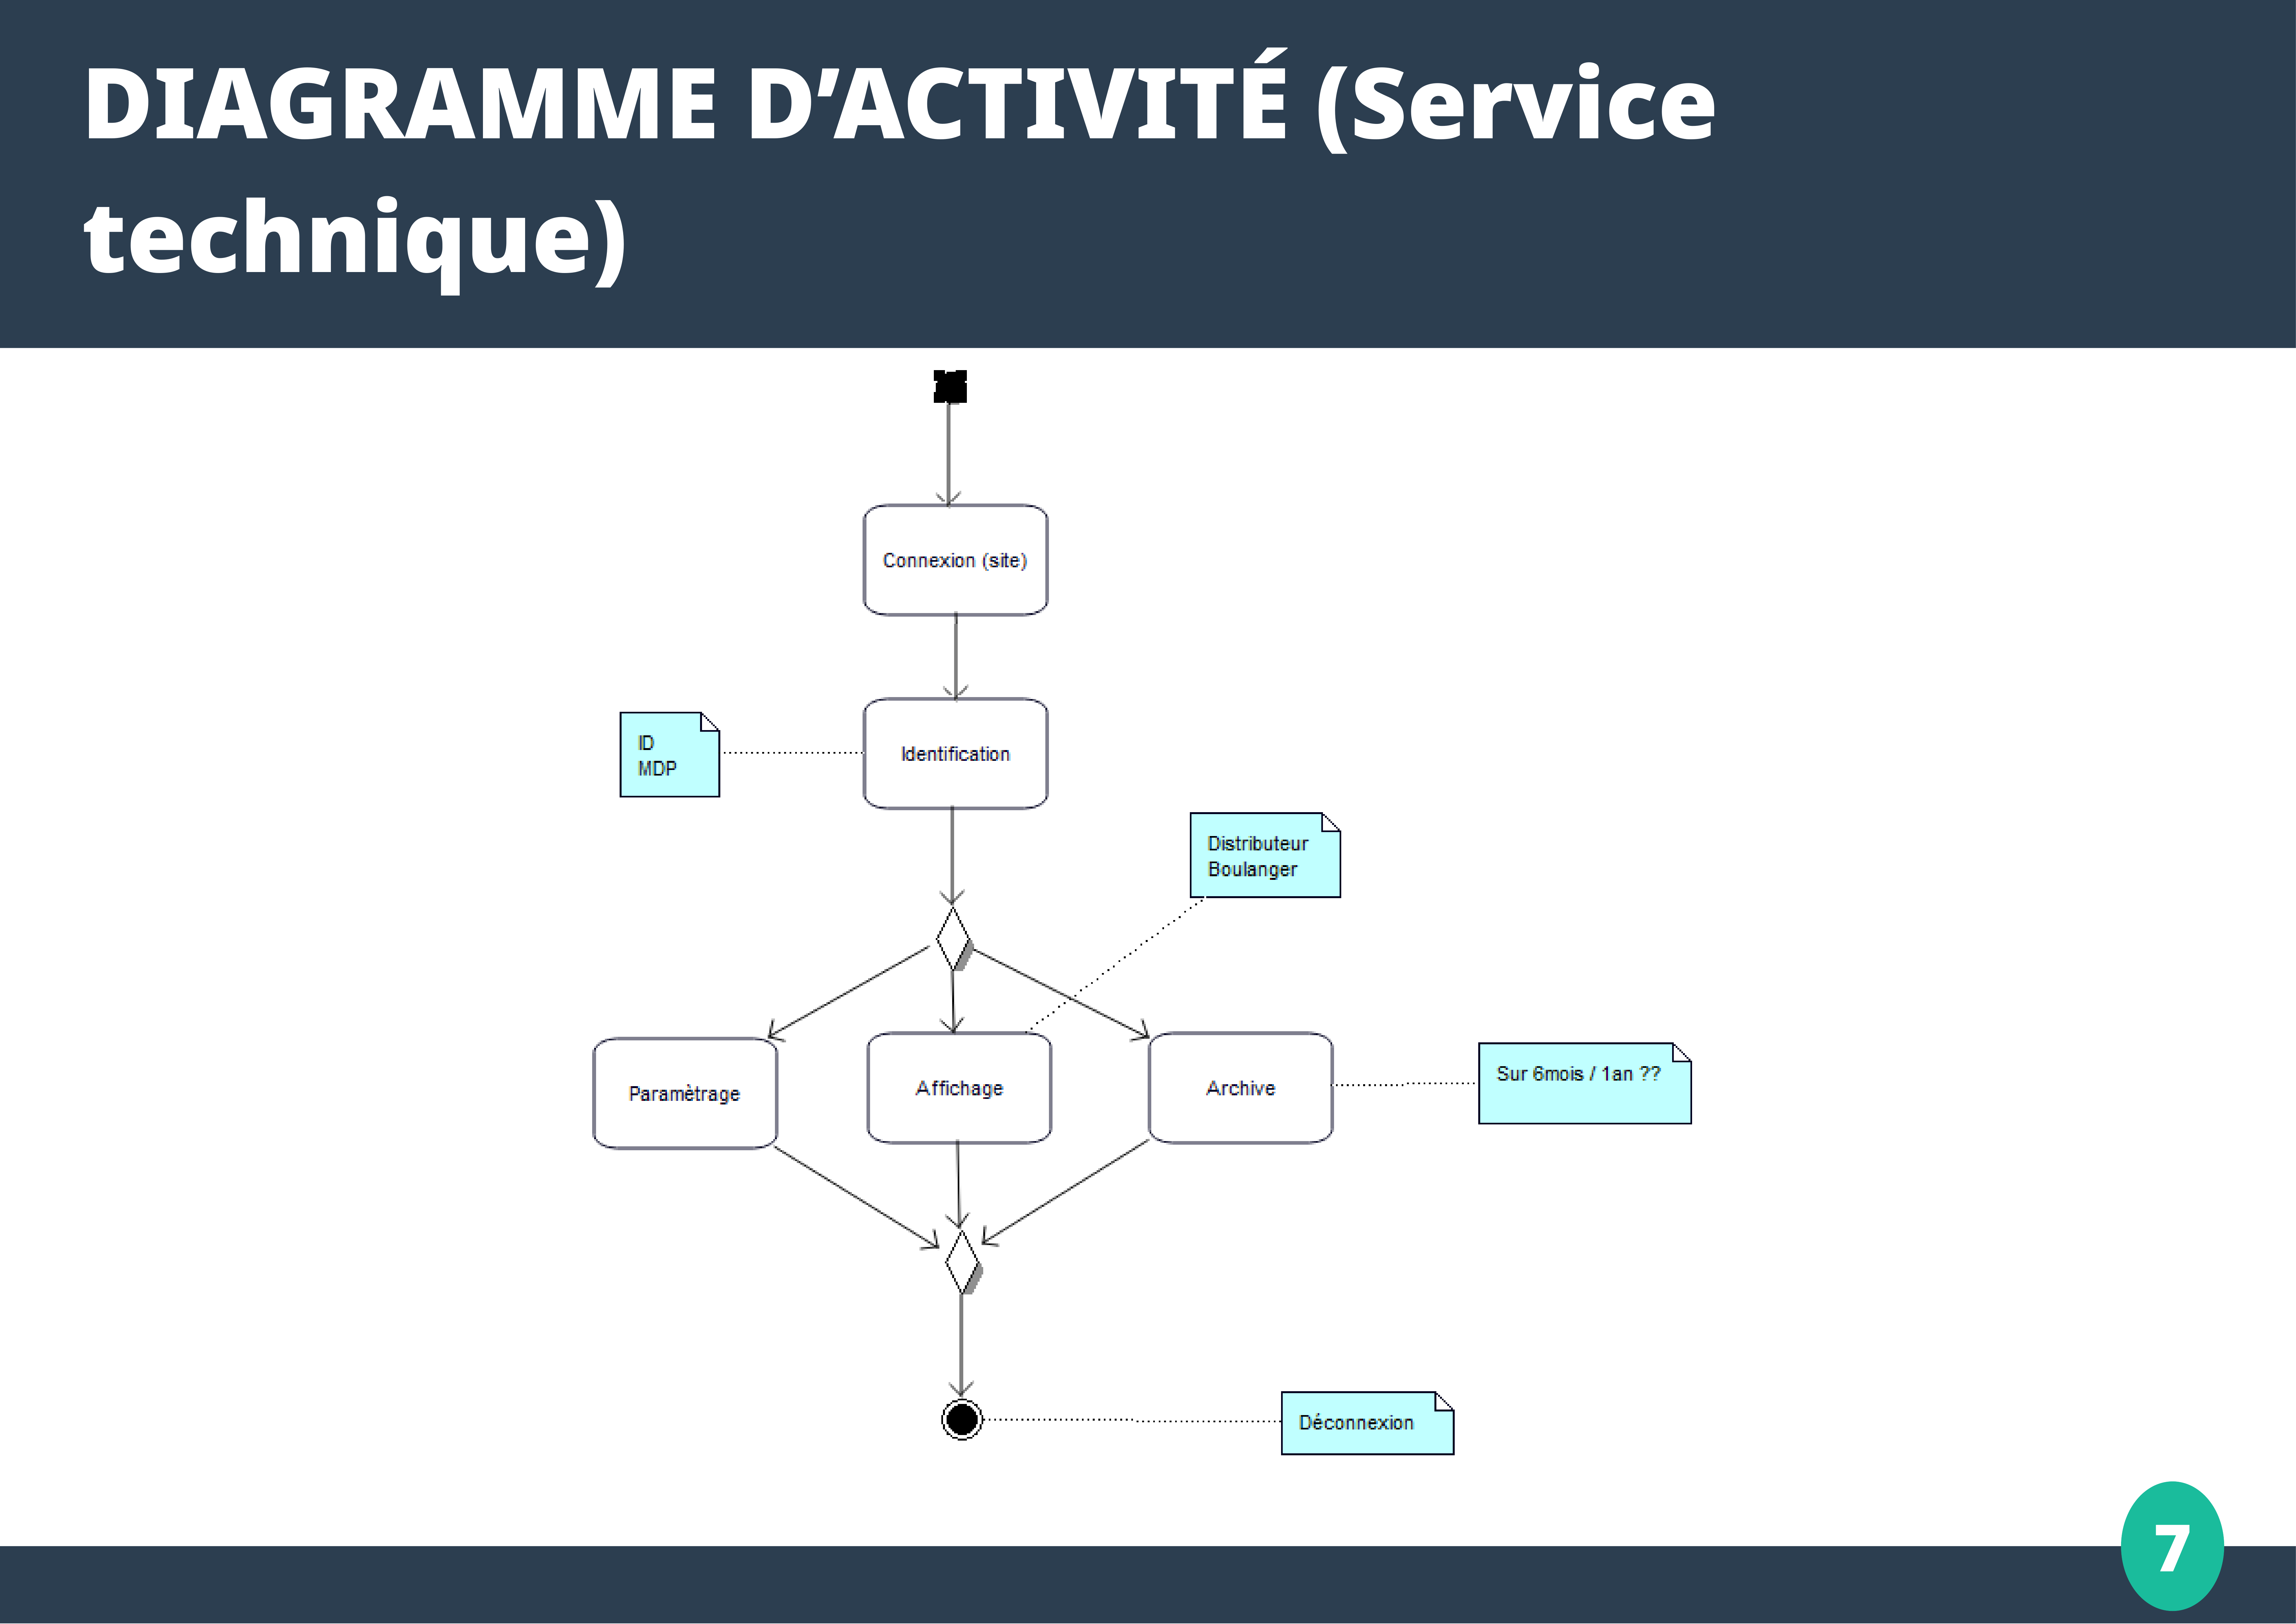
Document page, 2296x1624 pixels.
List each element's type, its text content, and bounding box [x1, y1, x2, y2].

picture [574, 354, 1722, 1545]
title DIAGRAMME D’ACTIVITÉ (Service technique) [82, 64, 2214, 270]
